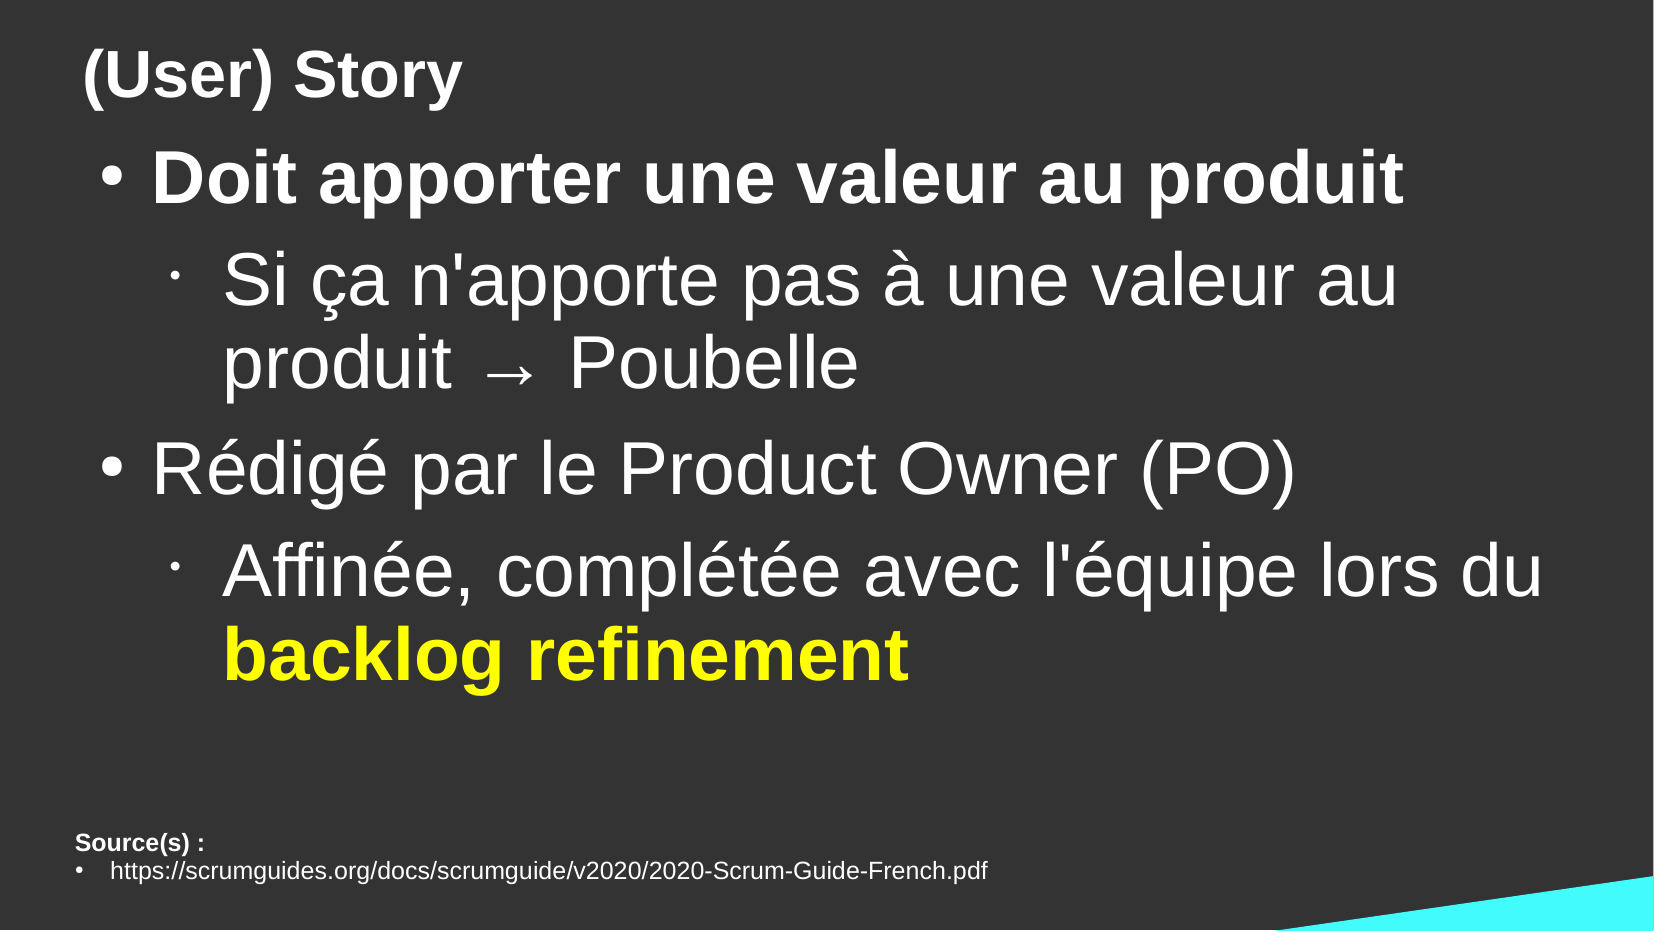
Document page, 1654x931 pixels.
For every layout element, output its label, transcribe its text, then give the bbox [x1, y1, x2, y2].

title (User) Story [82, 37, 1571, 122]
text_box [1273, 876, 1654, 931]
text_box Source(s) : https://scrumguides.org/docs/scrumguide/v2020/2020-Scrum-Guide-French.pdf [60, 821, 1546, 921]
list Doit apporter une valeur au produit Si ça n'apporte pas à une valeur au produit → Poubelle Rédigé par le Product Owner (PO) Affinée, complétée avec l'équipe lors du backlog refinement [80, 135, 1620, 777]
